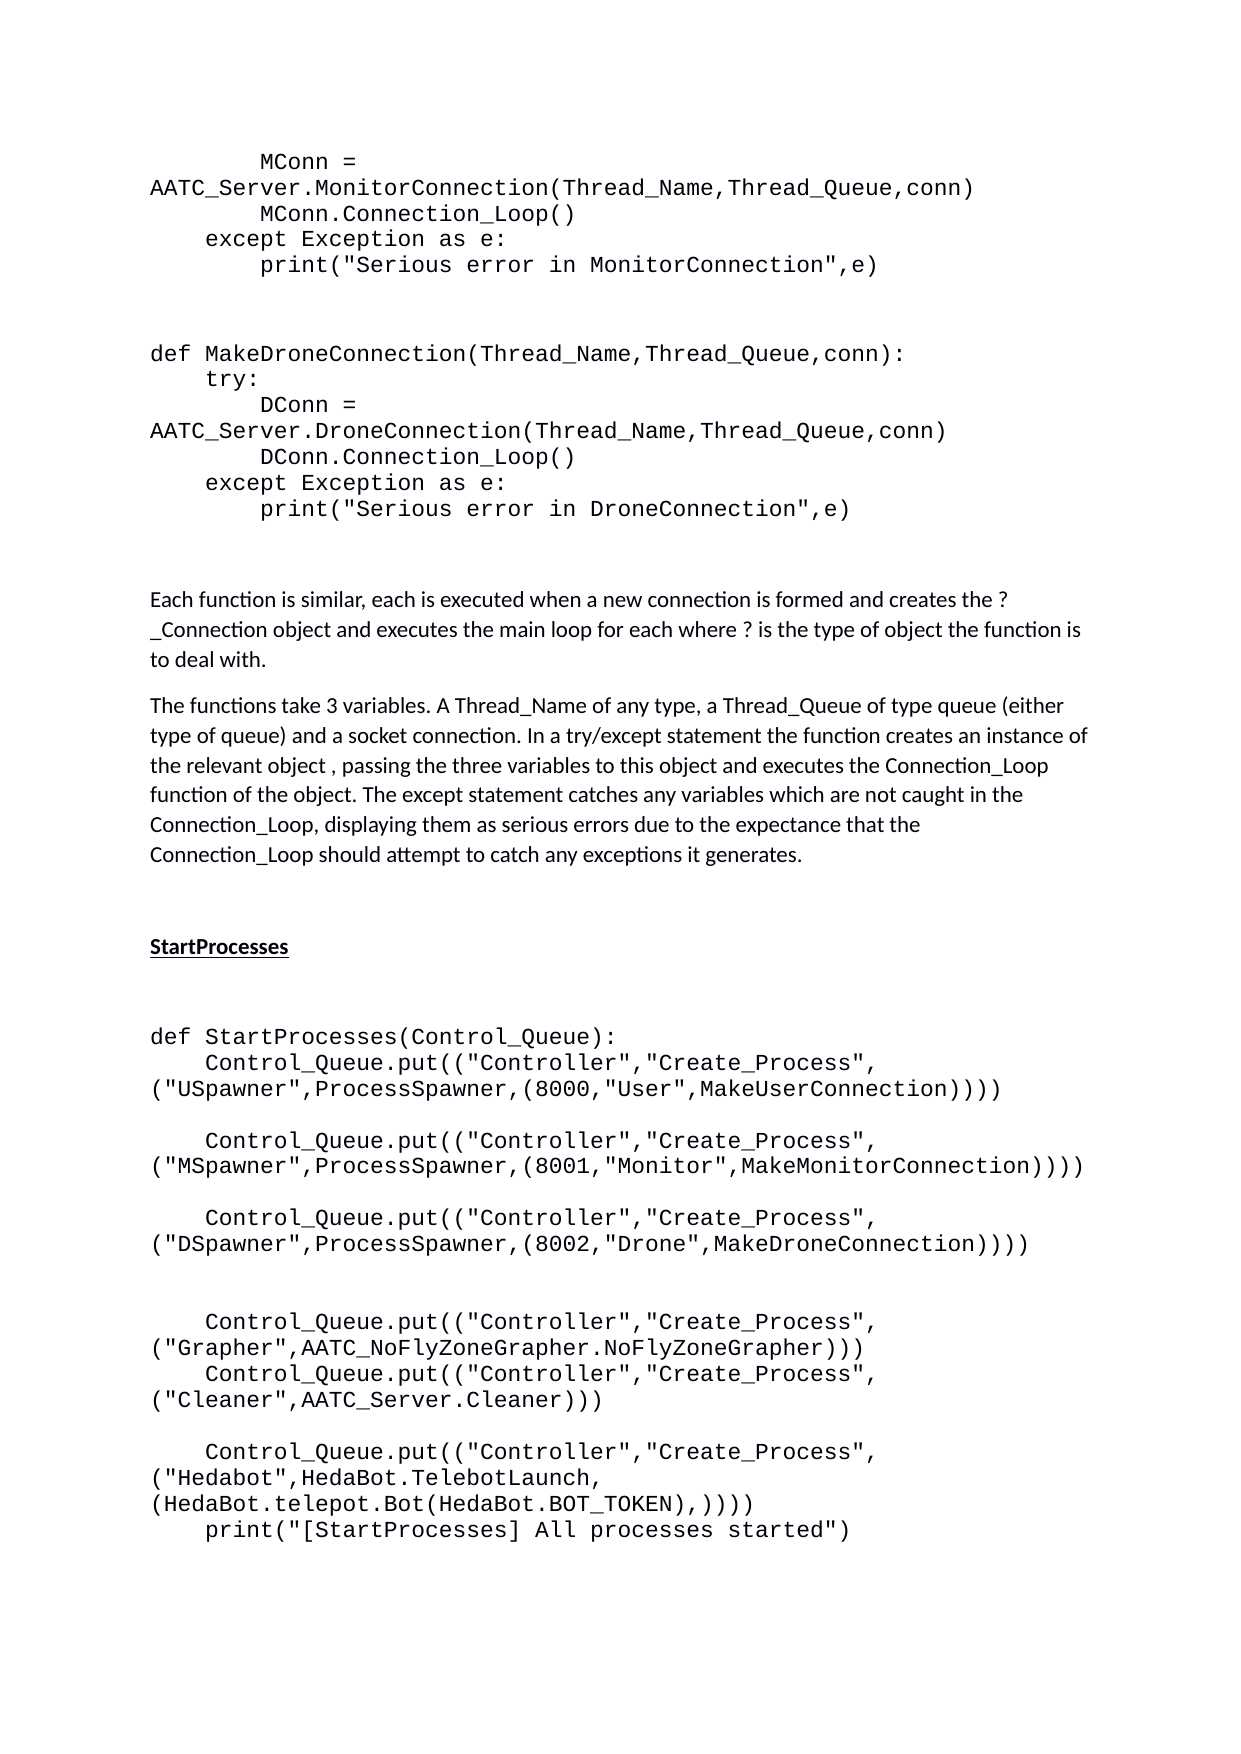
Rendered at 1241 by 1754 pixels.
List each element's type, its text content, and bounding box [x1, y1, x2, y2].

text DConn.Connection_Loop() [150, 446, 1090, 472]
text Each function is similar, each is executed when a new connection is formed and creates the ?_Connection object and executes the main loop for each where ? is the type of object the function is to deal with. [150, 586, 1090, 673]
text MConn = AATC_Server.MonitorConnection(Thread_Name,Thread_Queue,conn) [150, 150, 1090, 202]
text Control_Queue.put(("Controller","Create_Process",("Cleaner",AATC_Server.Cleaner))) [150, 1362, 1090, 1414]
text Control_Queue.put(("Controller","Create_Process",("Grapher",AATC_NoFlyZoneGrapher.NoFlyZoneGrapher))) [150, 1311, 1090, 1362]
text try: [150, 368, 1090, 394]
text print("[StartProcesses] All processes started") [150, 1518, 1090, 1544]
text except Exception as e: [150, 228, 1090, 254]
text def MakeDroneConnection(Thread_Name,Thread_Queue,conn): [150, 342, 1090, 368]
text DConn = AATC_Server.DroneConnection(Thread_Name,Thread_Queue,conn) [150, 394, 1090, 446]
text Control_Queue.put(("Controller","Create_Process",("DSpawner",ProcessSpawner,(8002,"Drone",MakeDroneConnection)))) [150, 1207, 1090, 1259]
text print("Serious error in DroneConnection",e) [150, 497, 1090, 523]
text Control_Queue.put(("Controller","Create_Process",("MSpawner",ProcessSpawner,(8001,"Monitor",MakeMonitorConnection)))) [150, 1129, 1090, 1181]
text except Exception as e: [150, 472, 1090, 497]
text The functions take 3 variables. A Thread_Name of any type, a Thread_Queue of type queue (either type of queue) and a socket connection. In a try/except statement the function creates an instance of the relevant object , passing the three variables to this object and executes the Connection_Loop function of the object. The except statement catches any variables which are not caught in the Connection_Loop, displaying them as serious errors due to the expectance that the Connection_Loop should attempt to catch any exceptions it generates. [150, 691, 1090, 868]
text MConn.Connection_Loop() [150, 202, 1090, 228]
text StartProcesses [150, 932, 1090, 961]
text Control_Queue.put(("Controller","Create_Process",("USpawner",ProcessSpawner,(8000,"User",MakeUserConnection)))) [150, 1051, 1090, 1103]
text Control_Queue.put(("Controller","Create_Process",("Hedabot",HedaBot.TelebotLaunch,(HedaBot.telepot.Bot(HedaBot.BOT_TOKEN),)))) [150, 1440, 1090, 1518]
text print("Serious error in MonitorConnection",e) [150, 254, 1090, 280]
text def StartProcesses(Control_Queue): [150, 1025, 1090, 1051]
